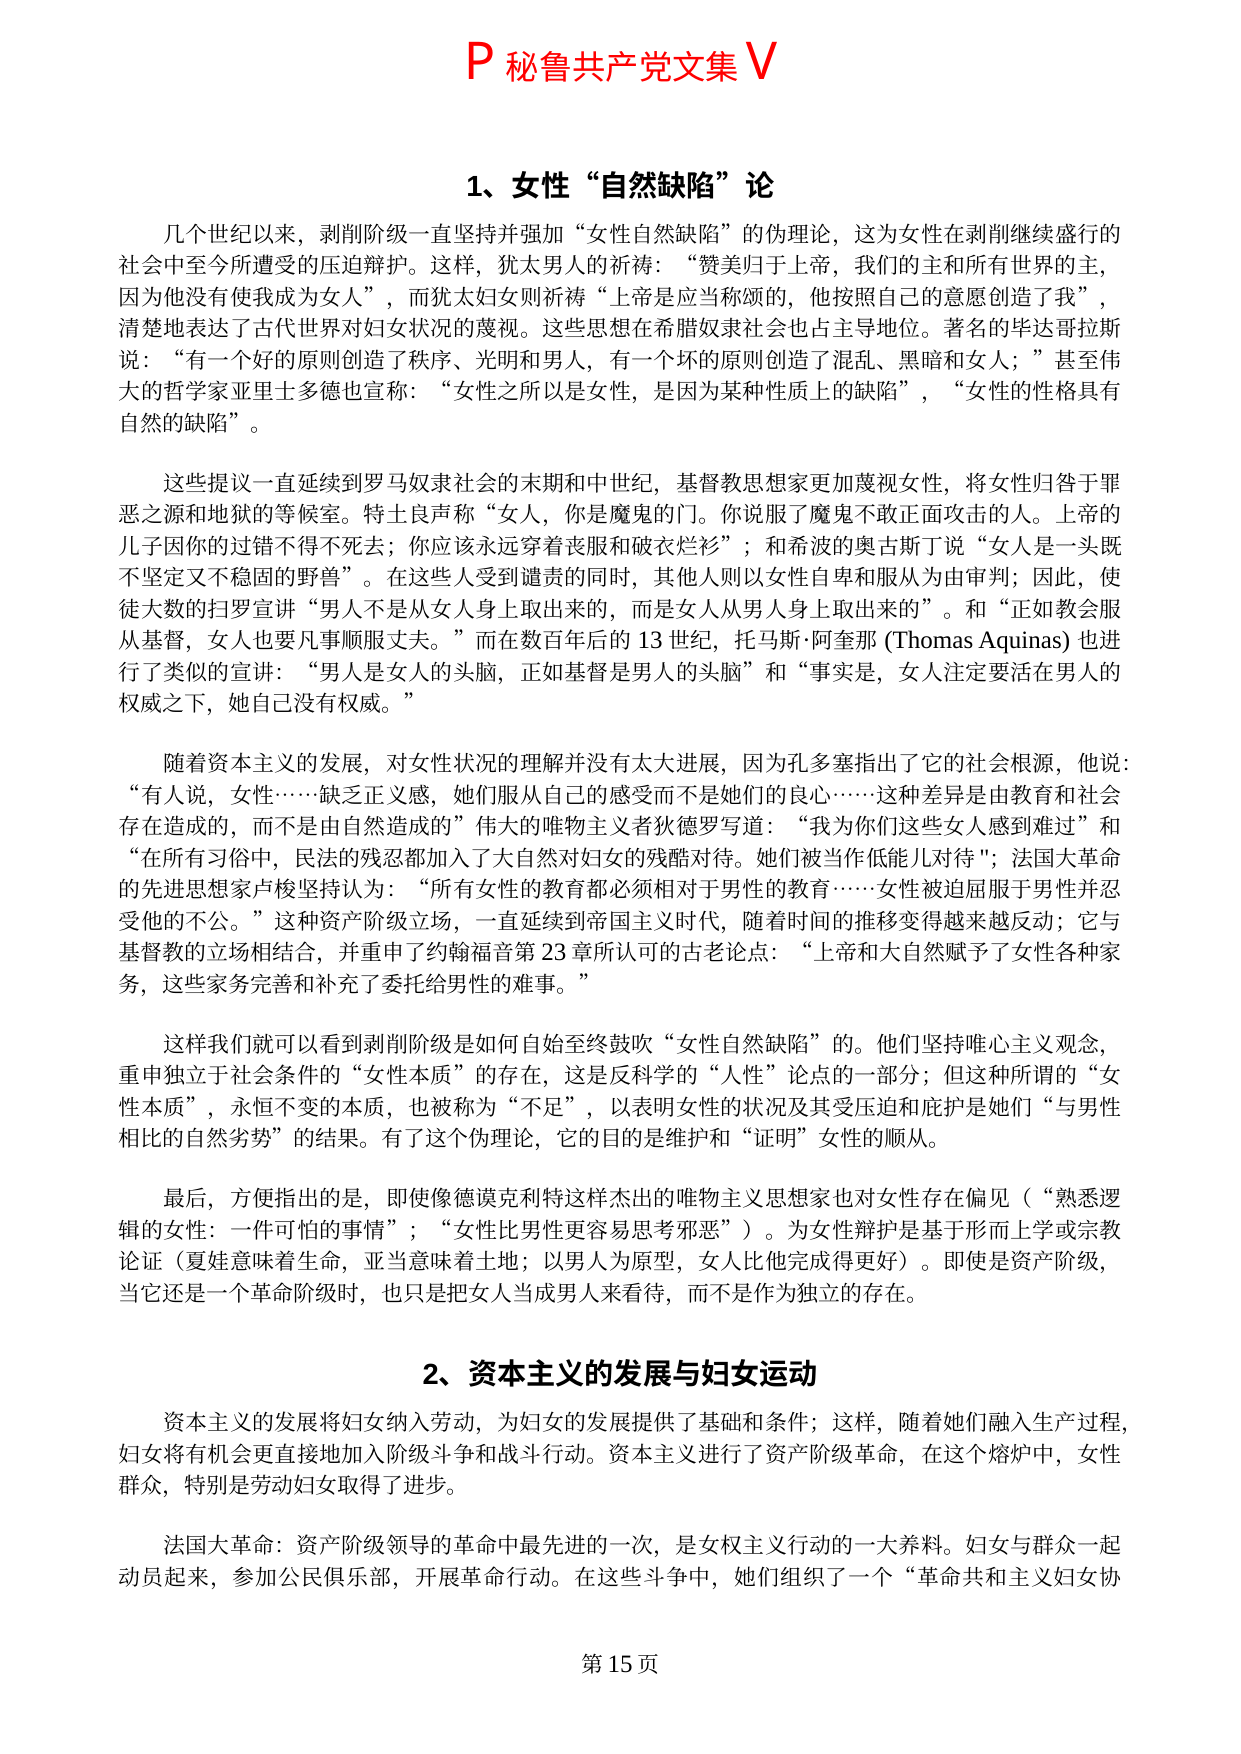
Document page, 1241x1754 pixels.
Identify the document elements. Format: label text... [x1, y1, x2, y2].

text 法国大革命：资产阶级领导的革命中最先进的一次，是女权主义行动的一大养料。妇女与群众一起动员起来，参加公民俱乐部，开展革命行动。在这些斗争中，她们组织了一个“革命共和主义妇女协 [118, 1529, 1122, 1592]
text 最后，方便指出的是，即使像德谟克利特这样杰出的唯物主义思想家也对女性存在偏见（“熟悉逻辑的女性：一件可怕的事情”；“女性比男性更容易思考邪恶”）。为女性辩护是基于形而上学或宗教论证（夏娃意味着生命，亚当意味着土地；以男人为原型，女人比他完成得更好）。即使是资产阶级，当它还是一个革命阶级时，也只是把女人当成男人来看待，而不是作为独立的存在。 [118, 1182, 1122, 1307]
subtitle 2、资本主义的发展与妇女运动 [118, 1351, 1122, 1393]
text 几个世纪以来，剥削阶级一直坚持并强加“女性自然缺陷”的伪理论，这为女性在剥削继续盛行的社会中至今所遭受的压迫辩护。这样，犹太男人的祈祷：“赞美归于上帝，我们的主和所有世界的主，因为他没有使我成为女人”，而犹太妇女则祈祷“上帝是应当称颂的，他按照自己的意愿创造了我”，清楚地表达了古代世界对妇女状况的蔑视。这些思想在希腊奴隶社会也占主导地位。著名的毕达哥拉斯说：“有一个好的原则创造了秩序、光明和男人，有一个坏的原则创造了混乱、黑暗和女人；”甚至伟大的哲学家亚里士多德也宣称：“女性之所以是女性，是因为某种性质上的缺陷”，“女性的性格具有自然的缺陷”。 [118, 217, 1122, 437]
text 这些提议一直延续到罗马奴隶社会的末期和中世纪，基督教思想家更加蔑视女性，将女性归咎于罪恶之源和地狱的等候室。特土良声称“女人，你是魔鬼的门。你说服了魔鬼不敢正面攻击的人。上帝的儿子因你的过错不得不死去；你应该永远穿着丧服和破衣烂衫”；和希波的奥古斯丁说“女人是一头既不坚定又不稳固的野兽”。在这些人受到谴责的同时，其他人则以女性自卑和服从为由审判；因此，使徒大数的扫罗宣讲“男人不是从女人身上取出来的，而是女人从男人身上取出来的”。和“正如教会服从基督，女人也要凡事顺服丈夫。”而在数百年后的13世纪，托马斯·阿奎那 (Thomas Aquinas) 也进行了类似的宣讲：“男人是女人的头脑，正如基督是男人的头脑”和“事实是，女人注定要活在男人的权威之下，她自己没有权威。” [118, 466, 1122, 718]
subtitle 1、女性“自然缺陷”论 [118, 162, 1122, 205]
text 这样我们就可以看到剥削阶级是如何自始至终鼓吹“女性自然缺陷”的。他们坚持唯心主义观念，重申独立于社会条件的“女性本质”的存在，这是反科学的“人性”论点的一部分；但这种所谓的“女性本质”，永恒不变的本质，也被称为“不足”，以表明女性的状况及其受压迫和庇护是她们“与男性相比的自然劣势”的结果。有了这个伪理论，它的目的是维护和“证明”女性的顺从。 [118, 1027, 1122, 1153]
text 随着资本主义的发展，对女性状况的理解并没有太大进展，因为孔多塞指出了它的社会根源，他说：“有人说，女性……缺乏正义感，她们服从自己的感受而不是她们的良心……这种差异是由教育和社会存在造成的，而不是由自然造成的”伟大的唯物主义者狄德罗写道：“我为你们这些女人感到难过”和“在所有习俗中，民法的残忍都加入了大自然对妇女的残酷对待。她们被当作低能儿对待"；法国大革命的先进思想家卢梭坚持认为：“所有女性的教育都必须相对于男性的教育……女性被迫屈服于男性并忍受他的不公。”这种资产阶级立场，一直延续到帝国主义时代，随着时间的推移变得越来越反动；它与基督教的立场相结合，并重申了约翰福音第23章所认可的古老论点：“上帝和大自然赋予了女性各种家务，这些家务完善和补充了委托给男性的难事。” [118, 747, 1122, 998]
text 资本主义的发展将妇女纳入劳动，为妇女的发展提供了基础和条件；这样，随着她们融入生产过程，妇女将有机会更直接地加入阶级斗争和战斗行动。资本主义进行了资产阶级革命，在这个熔炉中，女性群众，特别是劳动妇女取得了进步。 [118, 1406, 1122, 1500]
